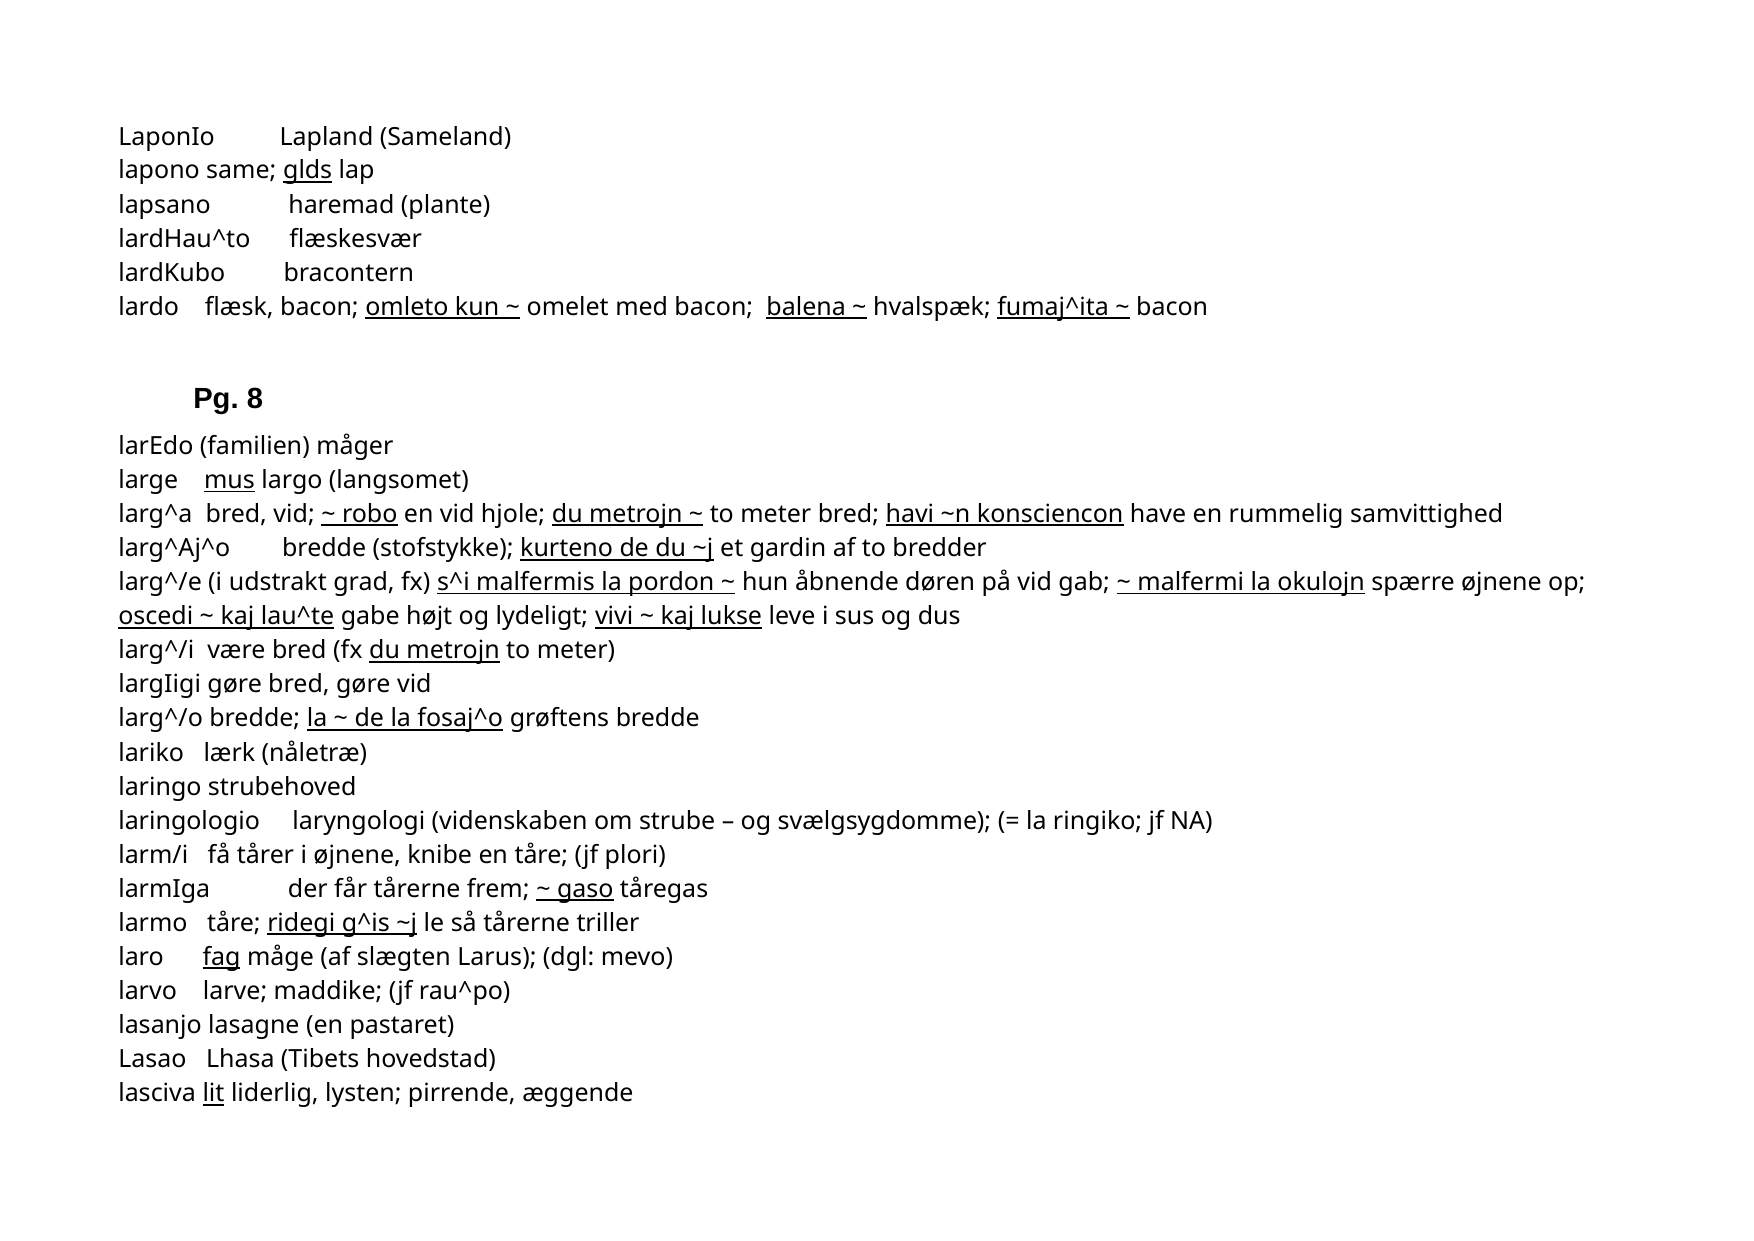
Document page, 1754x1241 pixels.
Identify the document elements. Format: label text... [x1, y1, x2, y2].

table_header LaponIo Lapland (Sameland) lapono same; glds lap lapsano haremad (plante) lardHau^to flæskesvær lardKubo bracontern lardo flæsk, bacon; omleto kun ~ omelet med bacon; balena ~ hvalspæk; fumaj^ita ~ bacon Pg. 8 larEdo (familien) måger large mus largo (langsomet) larg^a bred, vid; ~ robo en vid hjole; du metrojn ~ to meter bred; havi ~n konsciencon have en rummelig samvittighed larg^Aj^o bredde (stofstykke); kurteno de du ~j et gardin af to bredder larg^/e (i udstrakt grad, fx) s^i malfermis la pordon ~ hun åbnende døren på vid gab; ~ malfermi la okulojn spærre øjnene op; oscedi ~ kaj lau^te gabe højt og lydeligt; vivi ~ kaj lukse leve i sus og dus larg^/i være bred (fx du metrojn to meter) largIigi gøre bred, gøre vid larg^/o bredde; la ~ de la fosaj^o grøftens bredde lariko lærk (nåletræ) laringo strubehoved laringologio laryngologi (videnskaben om strube – og svælgsygdomme); (= la ringiko; jf NA) larm/i få tårer i øjnene, knibe en tåre; (jf plori) larmIga der får tårerne frem; ~ gaso tåregas larmo tåre; ridegi g^is ~j le så tårerne triller laro fag måge (af slægten Larus); (dgl: mevo) larvo larve; maddike; (jf rau^po) lasanjo lasagne (en pastaret) Lasao Lhasa (Tibets hovedstad) lasciva lit liderlig, lysten; pirrende, æggende [118, 118, 1636, 1109]
